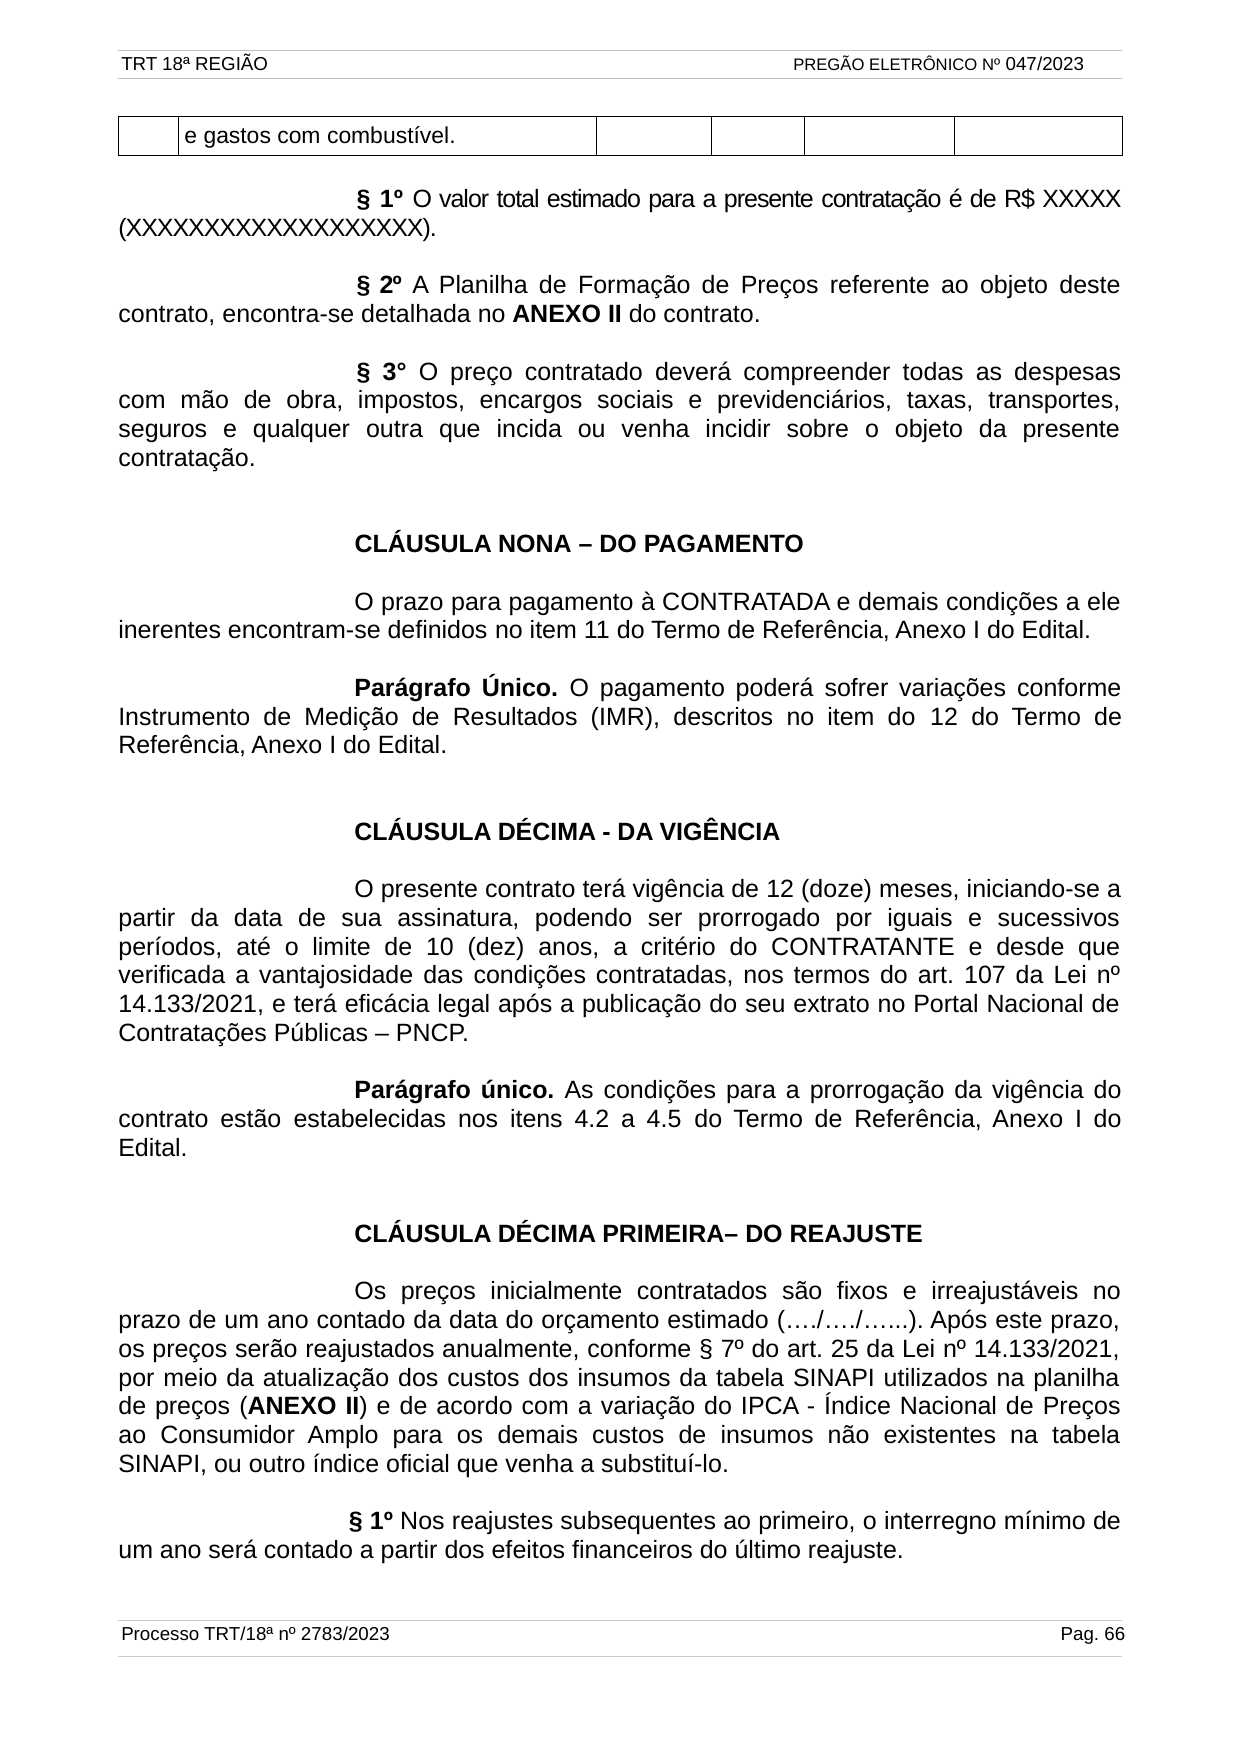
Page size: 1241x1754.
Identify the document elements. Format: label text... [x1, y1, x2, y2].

table_cell [119, 117, 178, 154]
table_cell [712, 117, 804, 154]
text Os preços inicialmente contratados são fixos e irreajustáveis no prazo de um ano contado da data do orçamento estimado (…./…./…...). Após este prazo, os preços serão reajustados anualmente, conforme § 7º do art. 25 da Lei nº 14.133/2021, por meio da atualização dos custos dos insumos da tabela SINAPI utilizados na planilha de preços (ANEXO II) e de acordo com a variação do IPCA - Índice Nacional de Preços ao Consumidor Amplo para os demais custos de insumos não existentes na tabela SINAPI, ou outro índice oficial que venha a substituí-lo. [118, 1276, 1122, 1478]
table_cell [955, 117, 1122, 154]
text Parágrafo Único. O pagamento poderá sofrer variações conforme Instrumento de Medição de Resultados (IMR), descritos no item do 12 do Termo de Referência, Anexo I do Edital. [118, 673, 1122, 759]
text CLÁUSULA DÉCIMA PRIMEIRA– DO REAJUSTE [118, 1219, 1122, 1248]
table_cell e gastos com combustível. [179, 117, 596, 154]
text CLÁUSULA NONA – DO PAGAMENTO [118, 529, 1122, 558]
text CLÁUSULA DÉCIMA - DA VIGÊNCIA [118, 817, 1122, 846]
text § 1º Nos reajustes subsequentes ao primeiro, o interregno mínimo de um ano será contado a partir dos efeitos financeiros do último reajuste. [118, 1506, 1122, 1564]
table_cell [805, 117, 954, 154]
text § 3° O preço contratado deverá compreender todas as despesas com mão de obra, impostos, encargos sociais e previdenciários, taxas, transportes, seguros e qualquer outra que incida ou venha incidir sobre o objeto da presente contratação. [118, 357, 1122, 472]
text O prazo para pagamento à CONTRATADA e demais condições a ele inerentes encontram-se definidos no item 11 do Termo de Referência, Anexo I do Edital. [118, 587, 1122, 644]
text Parágrafo único. As condições para a prorrogação da vigência do contrato estão estabelecidas nos itens 4.2 a 4.5 do Termo de Referência, Anexo I do Edital. [118, 1076, 1122, 1162]
text § 2º A Planilha de Formação de Preços referente ao objeto deste contrato, encontra-se detalhada no ANEXO II do contrato. [118, 271, 1122, 328]
text O presente contrato terá vigência de 12 (doze) meses, iniciando-se a partir da data de sua assinatura, podendo ser prorrogado por iguais e sucessivos períodos, até o limite de 10 (dez) anos, a critério do CONTRATANTE e desde que verificada a vantajosidade das condições contratadas, nos termos do art. 107 da Lei nº 14.133/2021, e terá eficácia legal após a publicação do seu extrato no Portal Nacional de Contratações Públicas – PNCP. [118, 874, 1122, 1047]
table_cell [597, 117, 711, 154]
text § 1º O valor total estimado para a presente contratação é de R$ XXXXX (XXXXXXXXXXXXXXXXXXX). [118, 184, 1122, 242]
